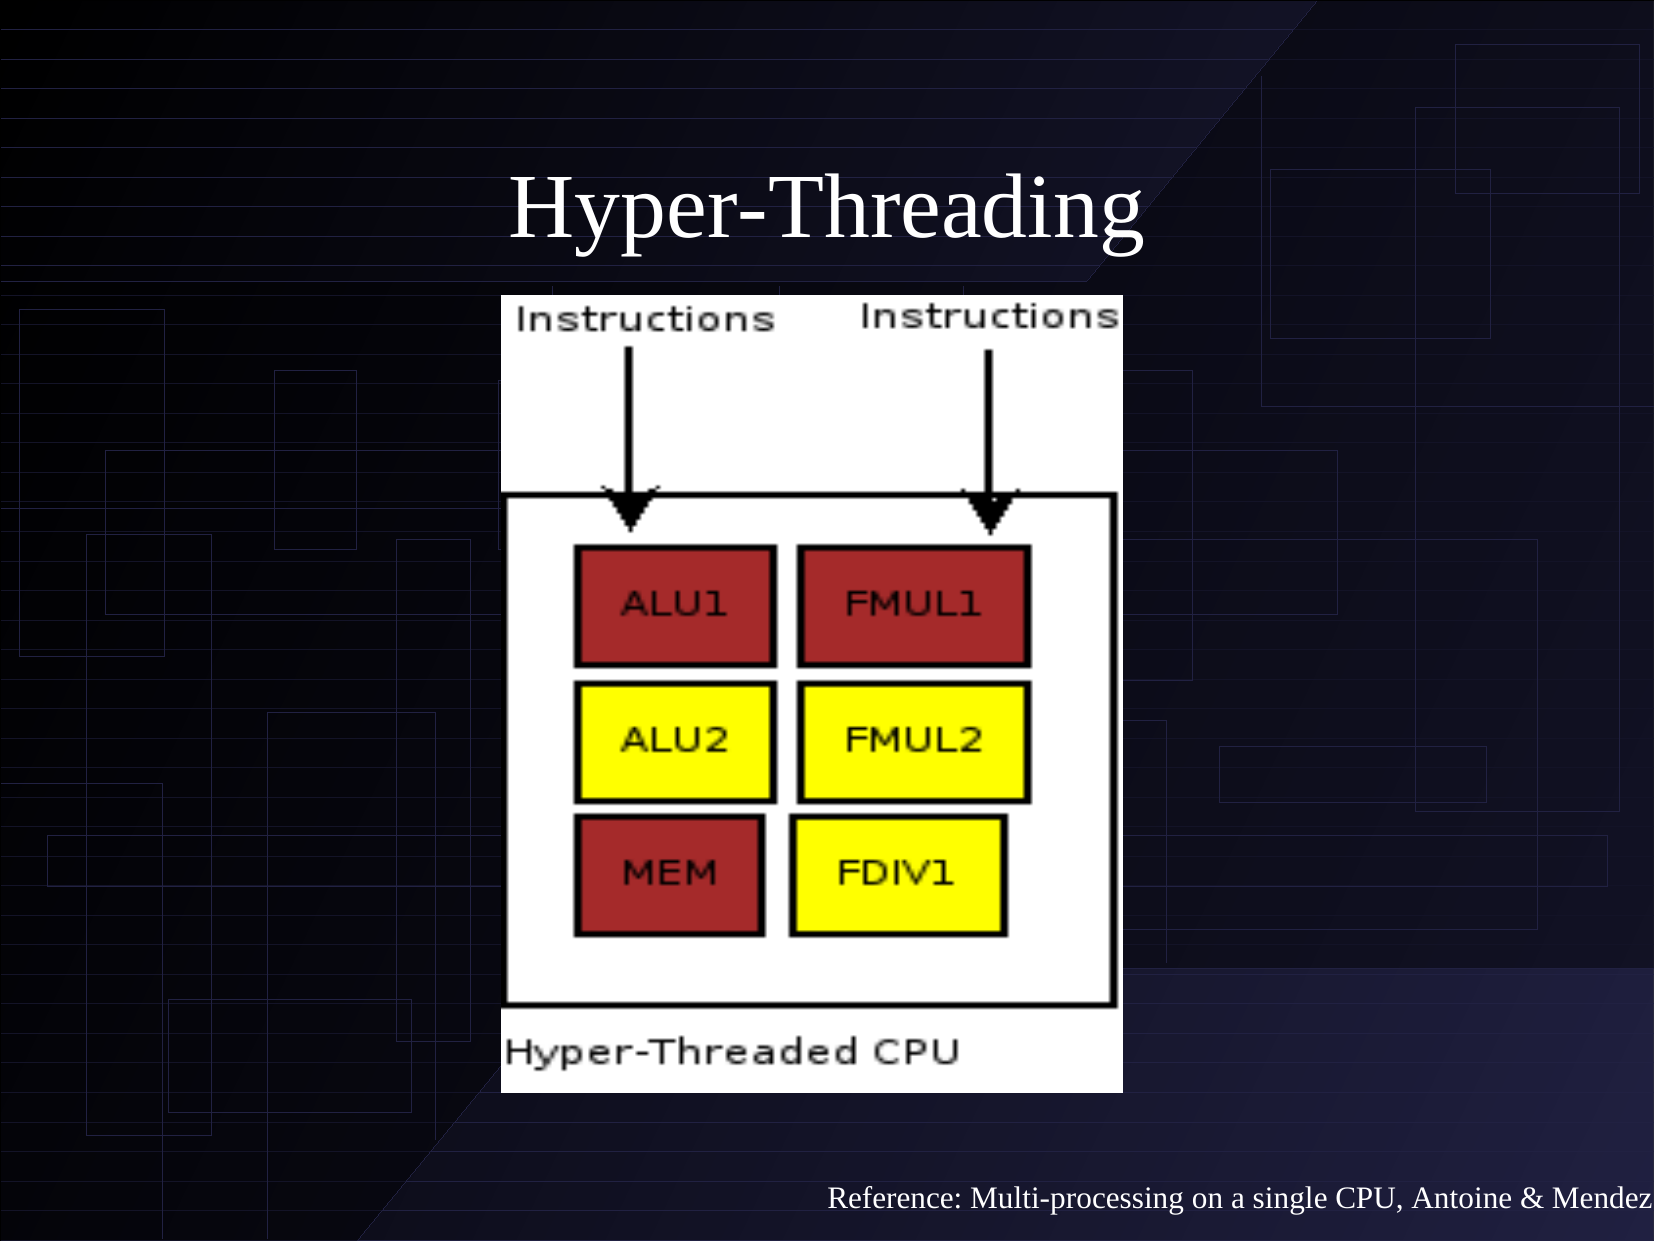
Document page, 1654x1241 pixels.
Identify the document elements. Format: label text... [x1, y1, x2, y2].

title Hyper-Threading [121, 102, 1534, 311]
text_box Reference: Multi-processing on a single CPU, Antoine & Mendez [827, 1181, 1654, 1216]
picture [501, 295, 1123, 1093]
